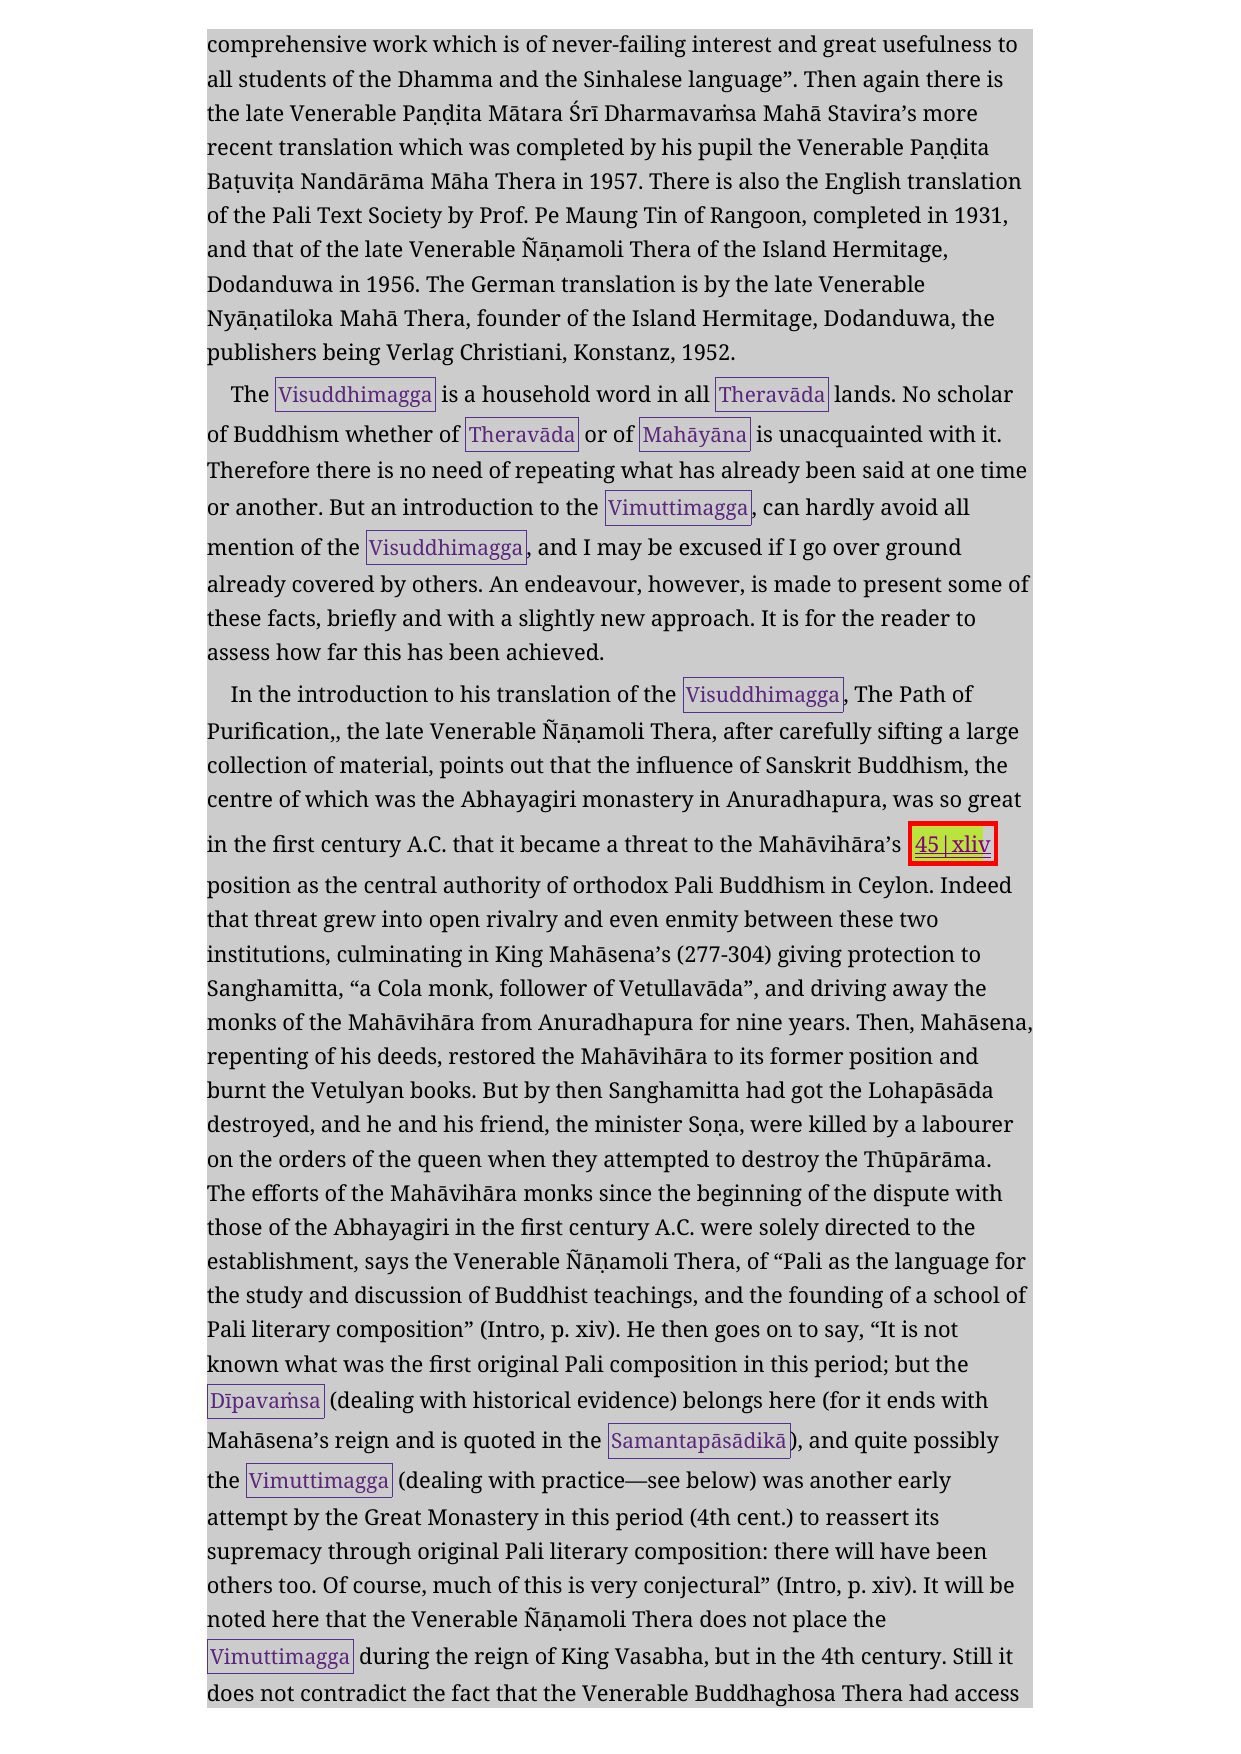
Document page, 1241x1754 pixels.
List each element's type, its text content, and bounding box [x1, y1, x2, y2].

text comprehensive work which is of never-failing interest and great usefulness to all students of the Dhamma and the Sinhalese language”. Then again there is the late Venerable Paṇḍita Mātara Śrī Dharmavaṁsa Mahā Stavira’s more recent translation which was completed by his pupil the Venerable Paṇḍita Baṭuviṭa Nandārāma Māha Thera in 1957. There is also the English translation of the Pali Text Society by Prof. Pe Maung Tin of Rangoon, completed in 1931, and that of the late Venerable Ñāṇamoli Thera of the Island Hermitage, Dodanduwa in 1956. The German translation is by the late Venerable Nyāṇatiloka Mahā Thera, founder of the Island Hermitage, Dodanduwa, the publishers being Verlag Christiani, Konstanz, 1952. [207, 29, 1033, 367]
text The Visuddhimagga is a household word in all Theravāda lands. No scholar of Buddhism whether of Theravāda or of Mahāyāna is unacquainted with it. Therefore there is no need of repeating what has already been said at one time or another. But an introduction to the Vimuttimagga, can hardly avoid all mention of the Visuddhimagga, and I may be excused if I go over ground already covered by others. An endeavour, however, is made to present some of these facts, briefly and with a slightly new approach. It is for the reader to assess how far this has been achieved. [207, 377, 1033, 667]
text In the introduction to his translation of the Visuddhimagga, The Path of Purification,, the late Venerable Ñāṇamoli Thera, after carefully sifting a large collection of material, points out that the influence of Sanskrit Buddhism, the centre of which was the Abhayagiri monastery in Anuradhapura, was so great in the first century A.C. that it became a threat to the Mahāvihāra’s 45|xliv position as the central authority of orthodox Pali Buddhism in Ceylon. Indeed that threat grew into open rivalry and even enmity between these two institutions, culminating in King Mahāsena’s (277-304) giving protection to Sanghamitta, “a Cola monk, follower of Vetullavāda”, and driving away the monks of the Mahāvihāra from Anuradhapura for nine years. Then, Mahāsena, repenting of his deeds, restored the Mahāvihāra to its former position and burnt the Vetulyan books. But by then Sanghamitta had got the Lohapāsāda destroyed, and he and his friend, the minister Soṇa, were killed by a labourer on the orders of the queen when they attempted to destroy the Thūpārāma. The efforts of the Mahāvihāra monks since the beginning of the dispute with those of the Abhayagiri in the first century A.C. were solely directed to the establishment, says the Venerable Ñāṇamoli Thera, of “Pali as the language for the study and discussion of Buddhist teachings, and the founding of a school of Pali literary composition” (Intro, p. xiv). He then goes on to say, “It is not known what was the first original Pali composition in this period; but the Dīpavaṁsa (dealing with historical evidence) belongs here (for it ends with Mahāsena’s reign and is quoted in the Samantapāsādikā), and quite possibly the Vimuttimagga (dealing with practice—see below) was another early attempt by the Great Monastery in this period (4th cent.) to reassert its supremacy through original Pali literary composition: there will have been others too. Of course, much of this is very conjectural” (Intro, p. xiv). It will be noted here that the Venerable Ñāṇamoli Thera does not place the Vimuttimagga during the reign of King Vasabha, but in the 4th century. Still it does not contradict the fact that the Venerable Buddhaghosa Thera had access [207, 677, 1033, 1708]
